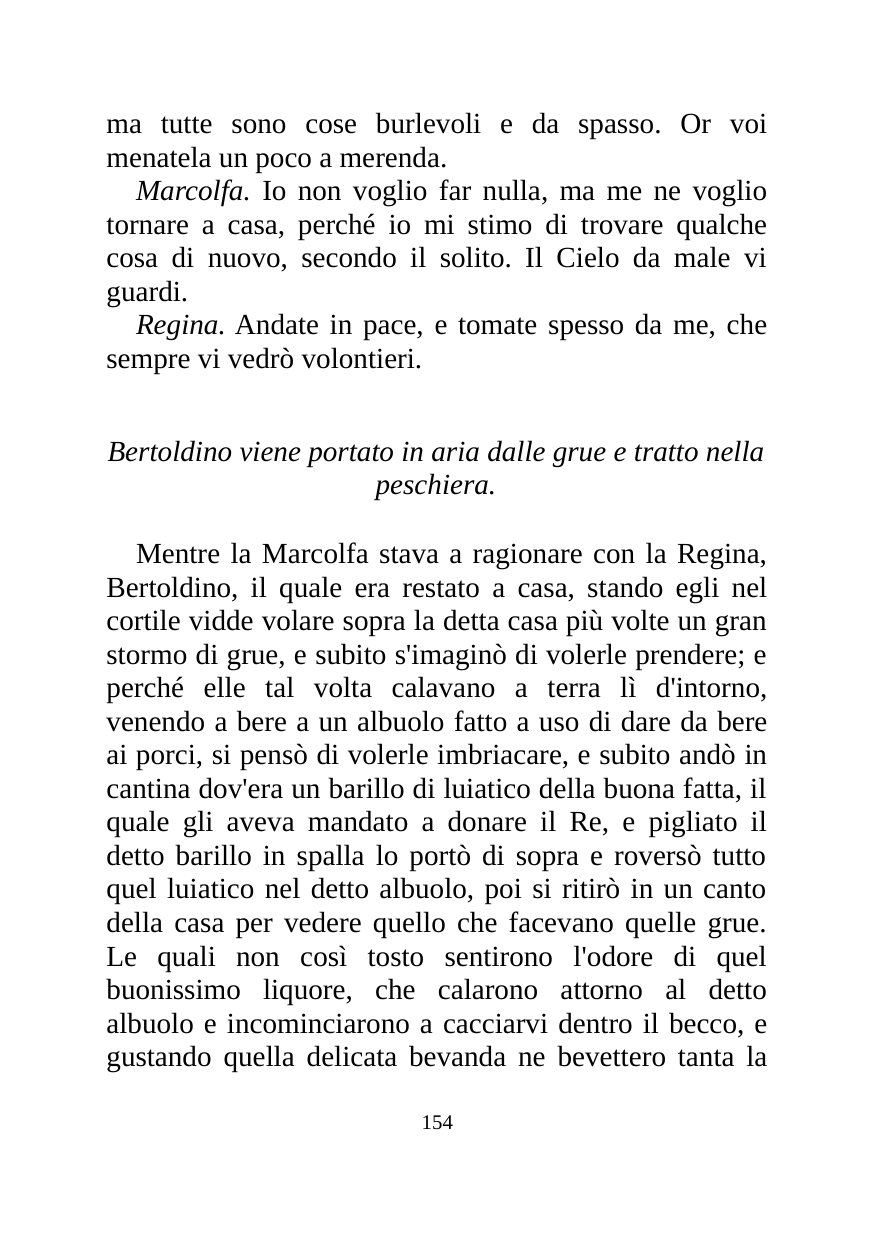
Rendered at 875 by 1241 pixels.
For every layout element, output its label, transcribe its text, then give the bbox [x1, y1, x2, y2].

text Mentre la Marcolfa stava a ragionare con la Regina, Bertoldino, il quale era restato a casa, stando egli nel cortile vidde volare sopra la detta casa più volte un gran stormo di grue, e subito s'imaginò di volerle prendere; e perché elle tal volta calavano a terra lì d'intorno, venendo a bere a un albuolo fatto a uso di dare da bere ai porci, si pensò di volerle imbriacare, e subito andò in cantina dov'era un barillo di luiatico della buona fatta, il quale gli aveva mandato a donare il Re, e pigliato il detto barillo in spalla lo portò di sopra e roversò tutto quel luiatico nel detto albuolo, poi si ritirò in un canto della casa per vedere quello che facevano quelle grue. Le quali non così tosto sentirono l'odore di quel buonissimo liquore, che calarono attorno al detto albuolo e incominciarono a cacciarvi dentro il becco, e gustando quella delicata bevanda ne bevettero tanta la [106, 536, 768, 1073]
text Marcolfa. Io non voglio far nulla, ma me ne voglio tornare a casa, perché io mi stimo di trovare qualche cosa di nuovo, secondo il solito. Il Cielo da male vi guardi. [106, 173, 768, 307]
text Regina. Andate in pace, e tomate spesso da me, che sempre vi vedrò volontieri. [106, 307, 768, 374]
text ma tutte sono cose burlevoli e da spasso. Or voi menatela un poco a merenda. [106, 106, 768, 173]
subtitle Bertoldino viene portato in aria dalle grue e tratto nella peschiera. [106, 434, 768, 501]
